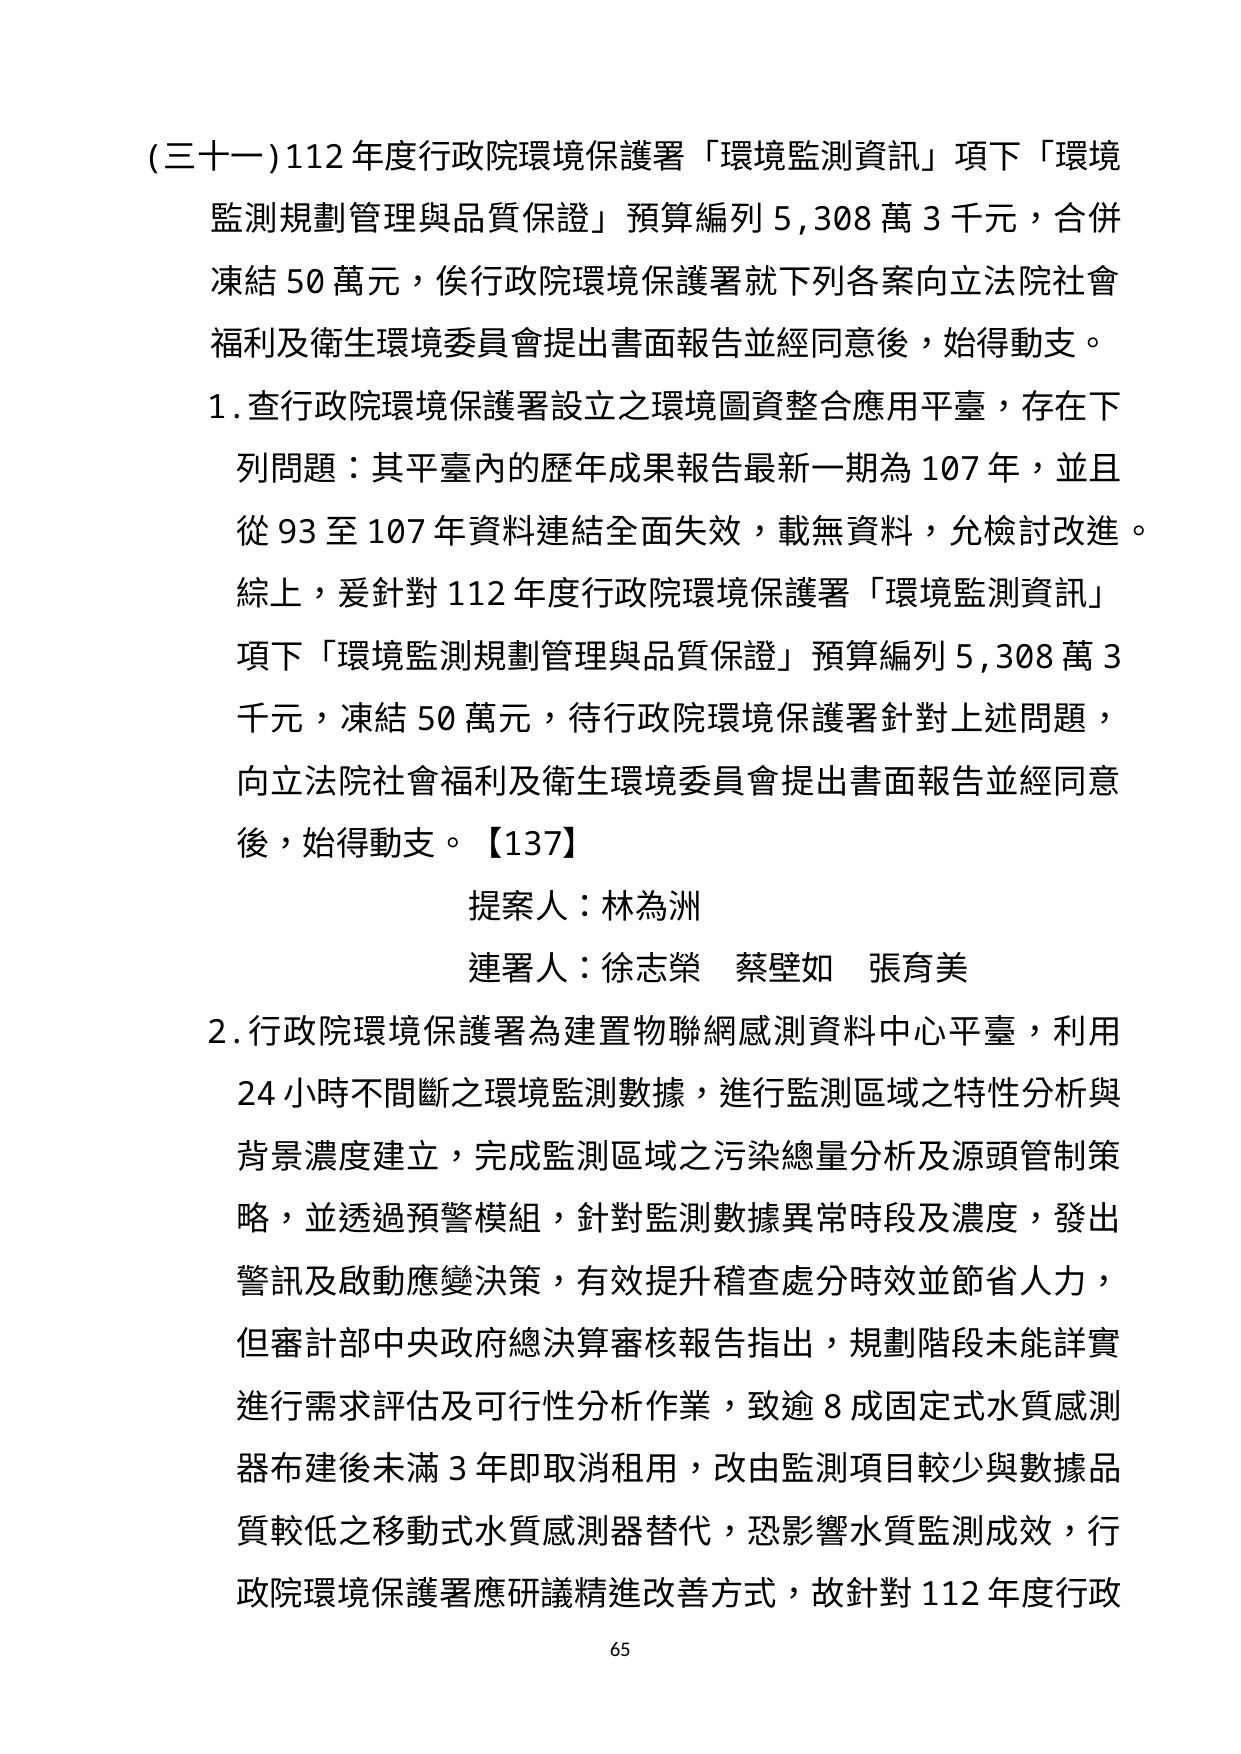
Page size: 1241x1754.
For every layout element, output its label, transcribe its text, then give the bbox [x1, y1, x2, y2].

text 連署人：徐志榮 蔡壁如 張育美 [468, 925, 1122, 987]
text (三十一)112年度行政院環境保護署「環境監測資訊」項下「環境監測規劃管理與品質保證」預算編列5,308萬3千元，合併凍結50萬元，俟行政院環境保護署就下列各案向立法院社會福利及衛生環境委員會提出書面報告並經同意後，始得動支。 [143, 112, 1122, 362]
text 2.行政院環境保護署為建置物聯網感測資料中心平臺，利用24小時不間斷之環境監測數據，進行監測區域之特性分析與背景濃度建立，完成監測區域之污染總量分析及源頭管制策略，並透過預警模組，針對監測數據異常時段及濃度，發出警訊及啟動應變決策，有效提升稽查處分時效並節省人力，但審計部中央政府總決算審核報告指出，規劃階段未能詳實進行需求評估及可行性分析作業，致逾8成固定式水質感測器布建後未滿3年即取消租用，改由監測項目較少與數據品質較低之移動式水質感測器替代，恐影響水質監測成效，行政院環境保護署應研議精進改善方式，故針對112年度行政 [207, 987, 1122, 1612]
text 提案人：林為洲 [468, 862, 1122, 925]
text 1.查行政院環境保護署設立之環境圖資整合應用平臺，存在下列問題：其平臺內的歷年成果報告最新一期為107年，並且從93至107年資料連結全面失效，載無資料，允檢討改進。綜上，爰針對112年度行政院環境保護署「環境監測資訊」項下「環境監測規劃管理與品質保證」預算編列5,308萬3千元，凍結50萬元，待行政院環境保護署針對上述問題，向立法院社會福利及衛生環境委員會提出書面報告並經同意後，始得動支。【137】 [207, 362, 1122, 862]
